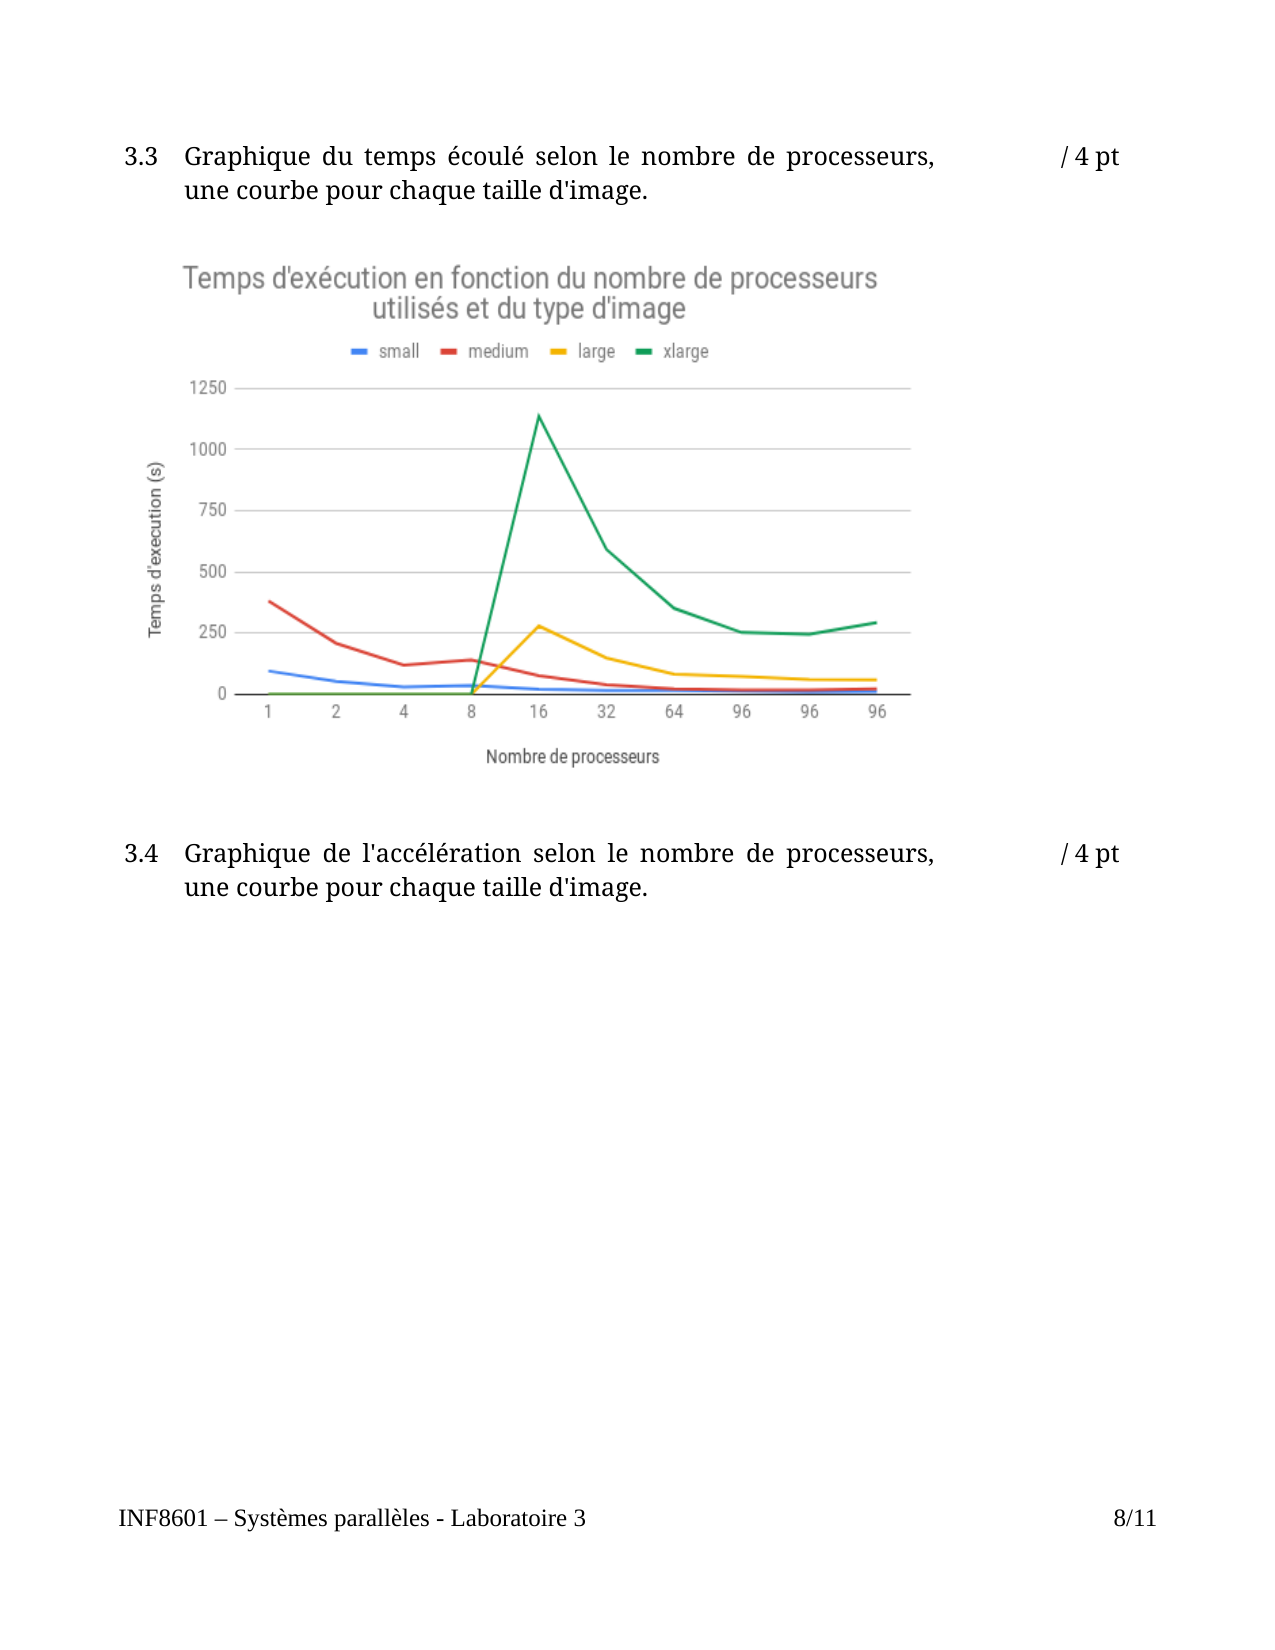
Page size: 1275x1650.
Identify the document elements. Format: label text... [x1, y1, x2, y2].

picture [123, 237, 936, 795]
table_cell [941, 118, 1049, 815]
table_cell / 4 pt [1049, 118, 1157, 815]
table_cell / 4 pt [1049, 815, 1157, 925]
table_cell Graphique du temps écoulé selon le nombre de processeurs, une courbe pour chaque taille d'image. [118, 118, 941, 815]
table_cell [941, 815, 1049, 925]
table_cell Graphique de l'accélération selon le nombre de processeurs, une courbe pour chaque taille d'image. [118, 815, 941, 925]
